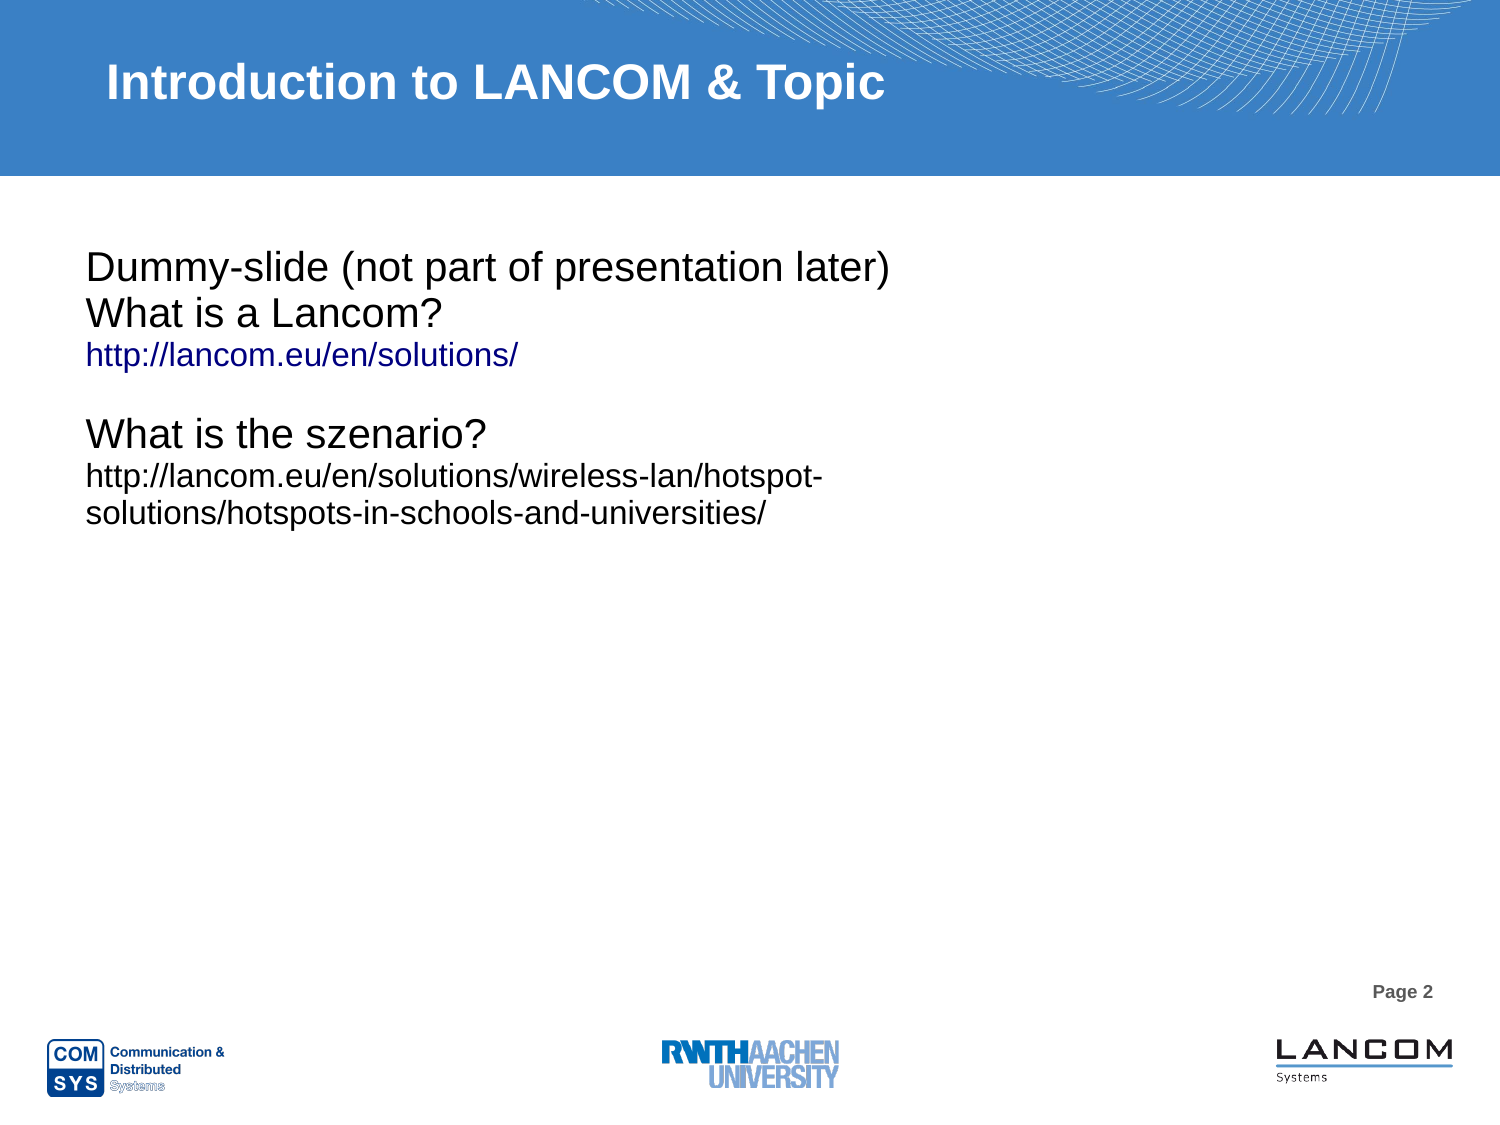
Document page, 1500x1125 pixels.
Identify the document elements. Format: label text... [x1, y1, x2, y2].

text_box Dummy-slide (not part of presentation later) What is a Lancom? http://lancom.eu/en/solutions/ What is the szenario? http://lancom.eu/en/solutions/wireless-lan/hotspot-solutions/hotspots-in-schools-and-universities/ [70, 236, 934, 539]
picture [1275, 1039, 1453, 1084]
picture [0, 0, 1500, 176]
title Introduction to LANCOM & Topic [106, 35, 1176, 110]
